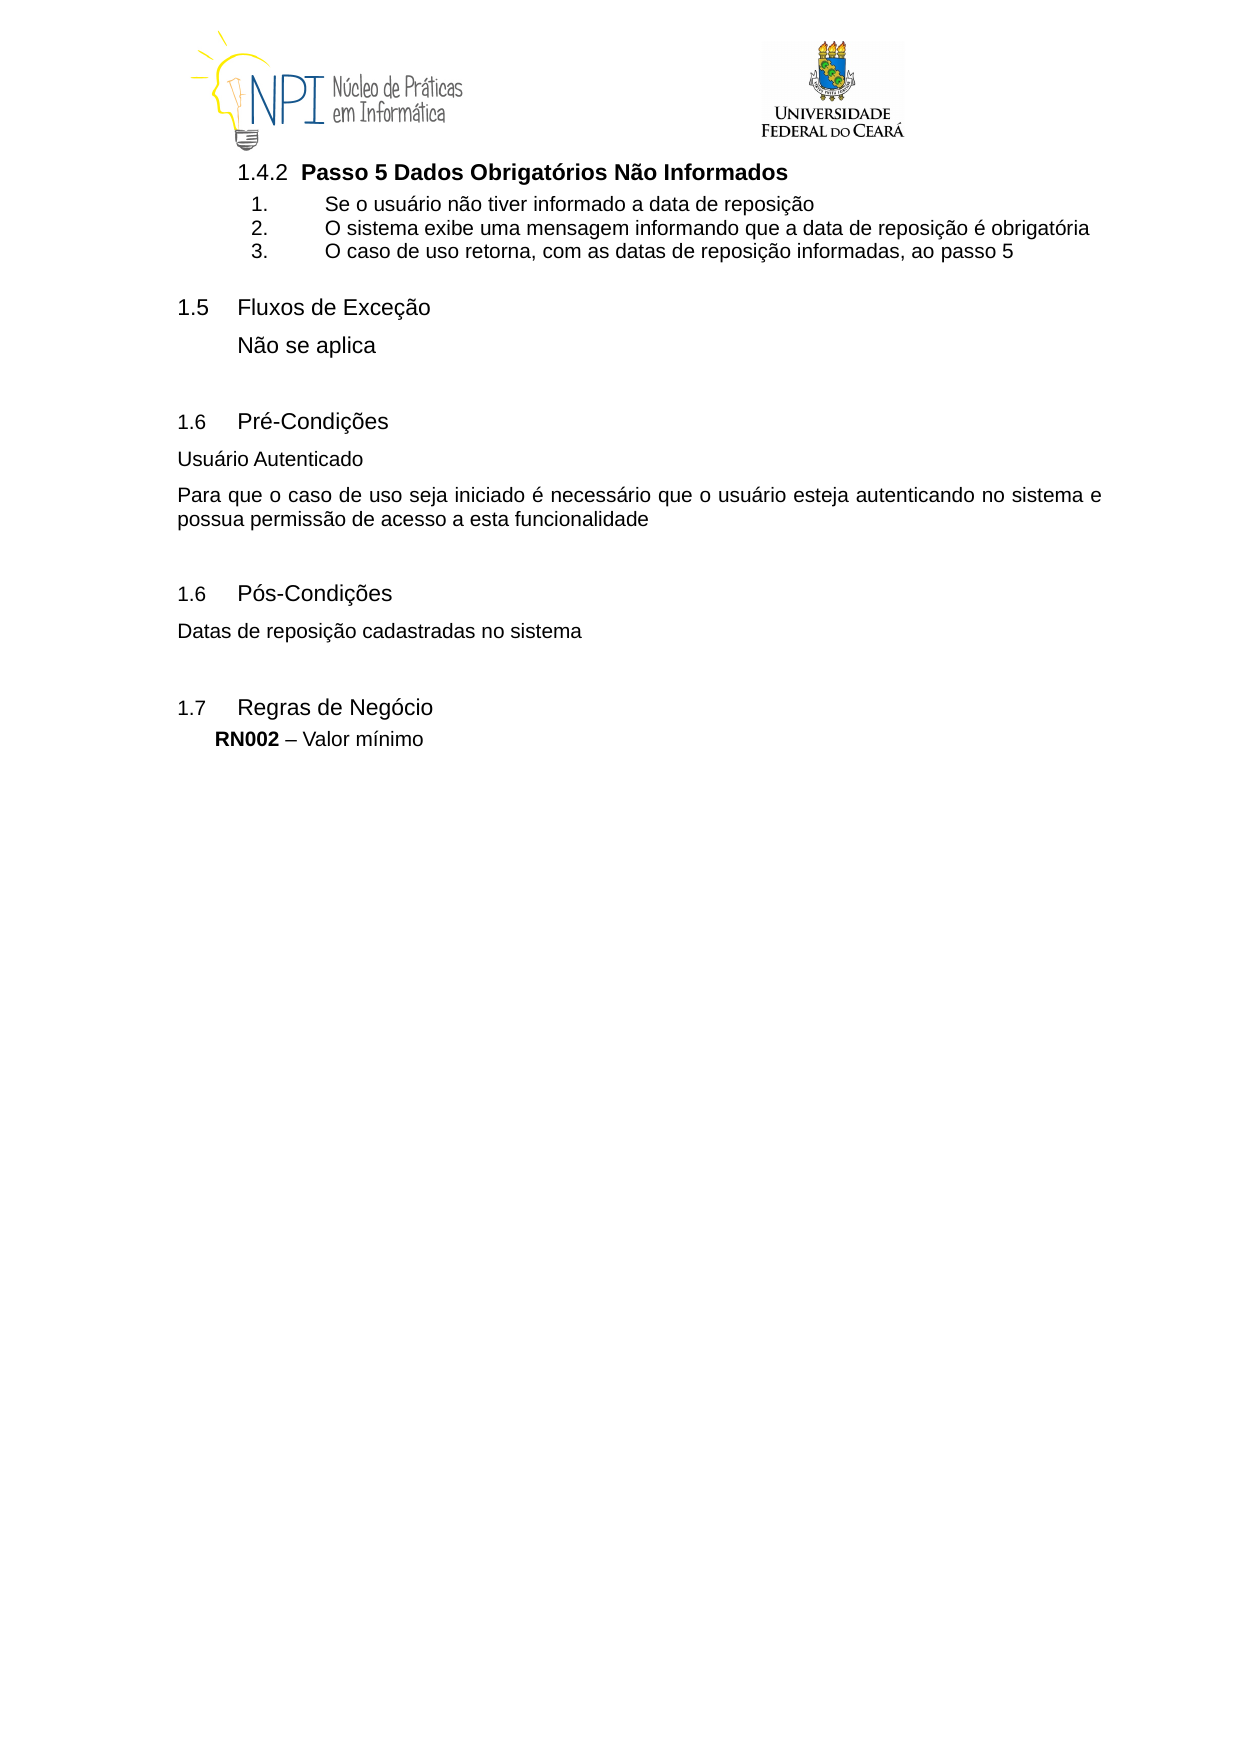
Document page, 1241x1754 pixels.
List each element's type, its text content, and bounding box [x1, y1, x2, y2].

text 1.5 Fluxos de Exceção [177, 293, 1104, 320]
text 2. O sistema exibe uma mensagem informando que a data de reposição é obrigatória [251, 215, 1104, 239]
text 1. Se o usuário não tiver informado a data de reposição [251, 191, 1104, 215]
text 1.4.2 Passo 5 Dados Obrigatórios Não Informados [177, 118, 1104, 185]
picture [761, 41, 905, 139]
text Não se aplica [177, 332, 1104, 359]
list 1.6 Pré-Condições [177, 408, 1104, 434]
list Datas de reposição cadastradas no sistema [177, 619, 1104, 643]
list 3. O caso de uso retorna, com as datas de reposição informadas, ao passo 5 [251, 239, 1104, 263]
list 1.6 Pós-Condições [177, 580, 1104, 606]
picture [181, 22, 472, 159]
list RN002 – Valor mínimo [177, 727, 1104, 751]
text Para que o caso de uso seja iniciado é necessário que o usuário esteja autenticando no sistema e possua permissão de acesso a esta funcionalidade [177, 483, 1104, 531]
text Usuário Autenticado [177, 447, 1104, 471]
list 1.7 Regras de Negócio [139, 694, 1104, 720]
